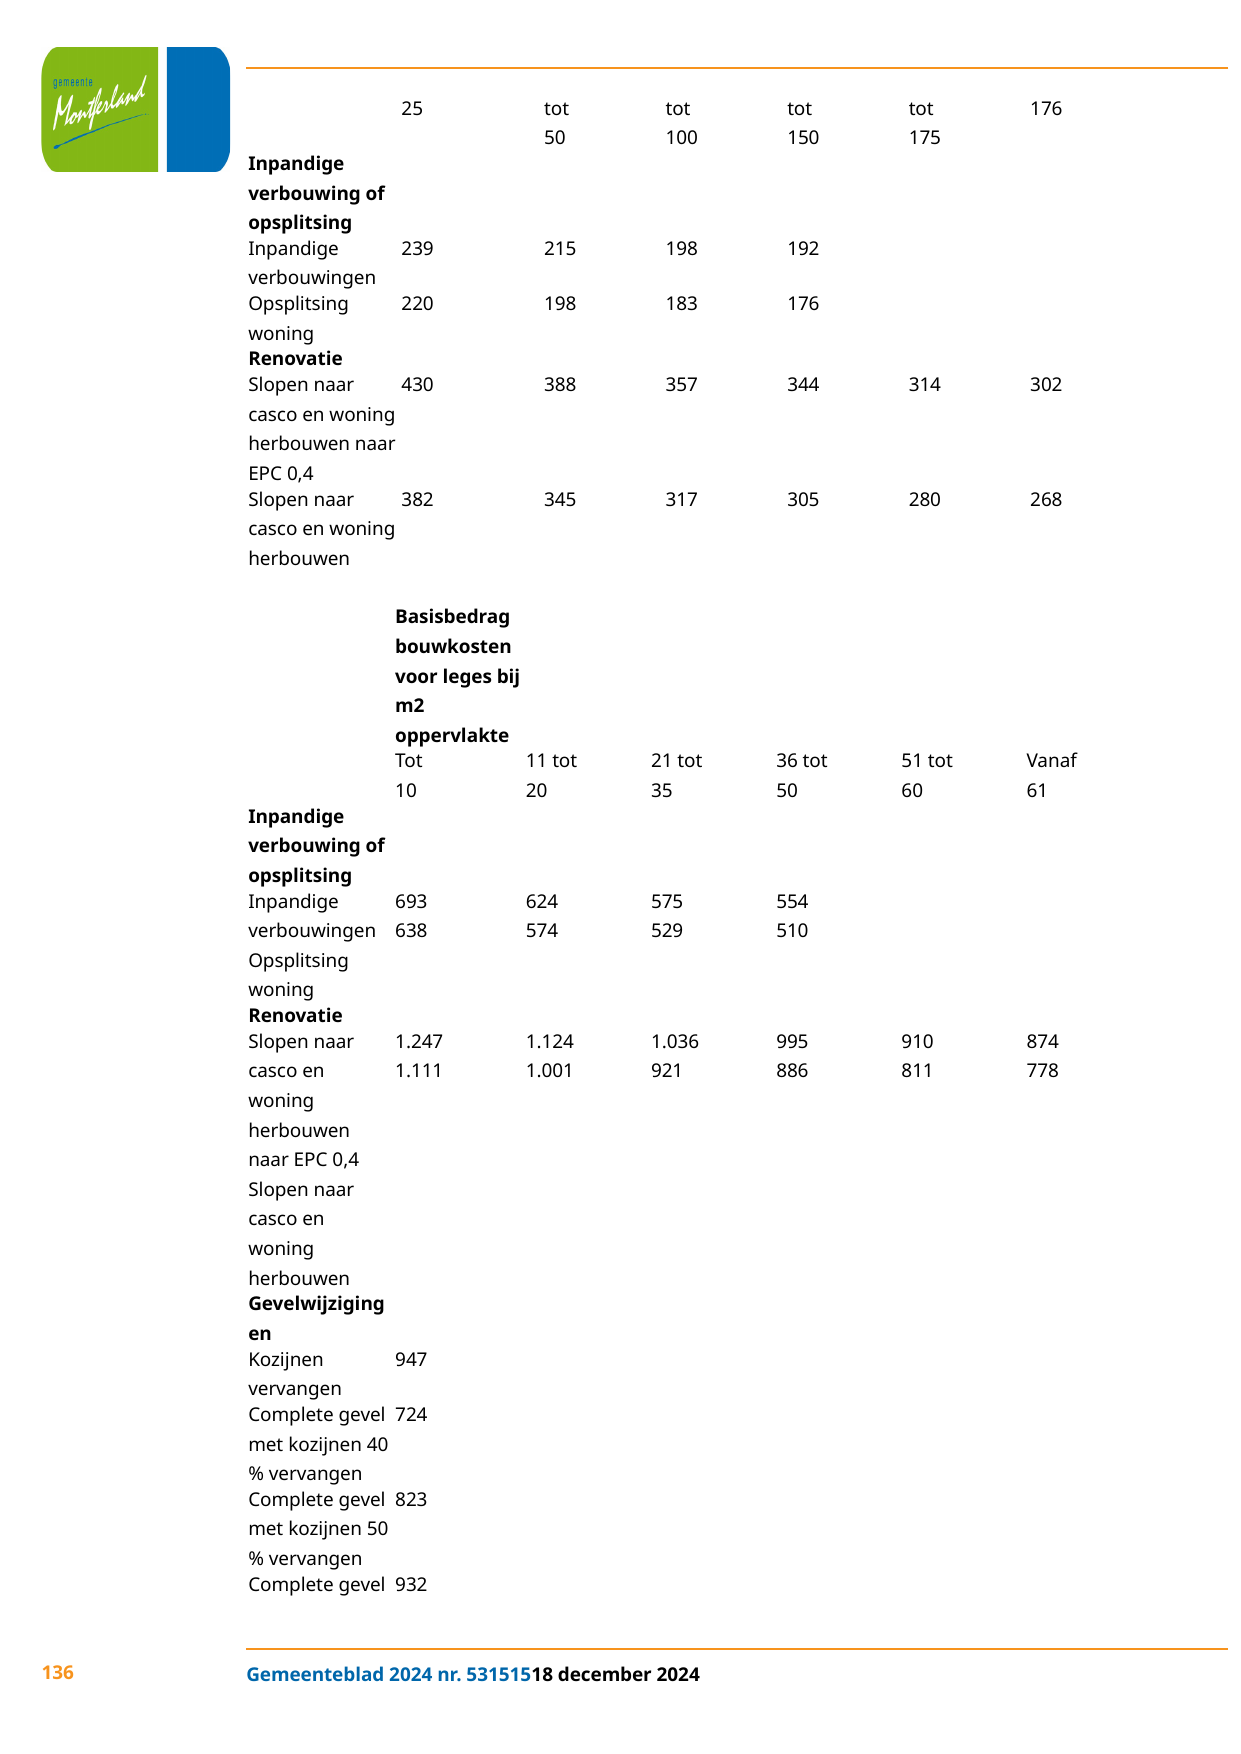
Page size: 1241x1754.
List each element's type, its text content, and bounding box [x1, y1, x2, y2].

table_cell Slopen naar casco en woning herbouwen naar EPC 0,4 Slopen naar casco en woning herbouwen [248, 1028, 395, 1291]
table_cell 21 tot 35 [651, 748, 776, 803]
table_cell tot 175 [909, 95, 1030, 150]
table_cell Vanaf 61 [1026, 748, 1152, 803]
table_cell 575 529 [651, 888, 776, 1002]
table_cell [909, 346, 1030, 371]
table_cell 724 [395, 1401, 526, 1486]
table_cell 430 [401, 371, 544, 486]
table_cell 345 [544, 486, 665, 571]
table_cell [651, 803, 776, 888]
table_cell 280 [909, 486, 1030, 571]
table_cell 176 [1030, 95, 1152, 150]
table_cell 554 510 [776, 888, 901, 1002]
picture [41, 47, 231, 172]
table_cell 947 [395, 1346, 526, 1401]
table_cell 302 [1030, 371, 1152, 486]
table_header Basisbedrag bouwkosten voor leges bij m2 oppervlakte [395, 604, 526, 748]
table_cell Slopen naar casco en woning herbouwen [248, 486, 401, 571]
table_cell [1030, 235, 1152, 290]
table_cell [395, 1291, 526, 1346]
table_cell [909, 150, 1030, 235]
table_cell 220 [401, 290, 544, 346]
table_header [248, 604, 395, 748]
table_cell 268 [1030, 486, 1152, 571]
table_cell 317 [665, 486, 787, 571]
table_cell Complete gevel [248, 1571, 395, 1597]
table_cell tot 50 [544, 95, 665, 150]
table_cell [395, 803, 526, 888]
table_cell 910 811 [901, 1028, 1026, 1291]
table_cell 314 [909, 371, 1030, 486]
table_cell [665, 150, 787, 235]
table_cell [401, 346, 544, 371]
table_cell [1026, 1003, 1152, 1028]
table_cell 25 [401, 95, 544, 150]
table_cell 357 [665, 371, 787, 486]
table_cell 198 [544, 290, 665, 346]
table_cell [401, 150, 544, 235]
table_cell Inpandige verbouwingen Opsplitsing woning [248, 888, 395, 1002]
table_cell [1030, 346, 1152, 371]
table_cell [787, 346, 908, 371]
table_cell [1030, 150, 1152, 235]
table_cell [901, 803, 1026, 888]
table_cell 1.036 921 [651, 1028, 776, 1291]
table_cell 995 886 [776, 1028, 901, 1291]
table_cell tot 100 [665, 95, 787, 150]
table_cell [901, 1003, 1026, 1028]
table_cell [544, 150, 665, 235]
table_cell [526, 1003, 651, 1028]
table_cell 1.247 1.111 [395, 1028, 526, 1291]
table_cell Tot 10 [395, 748, 526, 803]
table_cell Renovatie [248, 1003, 395, 1028]
table_cell Kozijnen vervangen [248, 1346, 395, 1401]
table_cell tot 150 [787, 95, 908, 150]
table_cell [248, 748, 395, 803]
table_cell [909, 290, 1030, 346]
table_cell [1026, 803, 1152, 888]
table_cell 693 638 [395, 888, 526, 1002]
table_cell Opsplitsing woning [248, 290, 401, 346]
table_cell [665, 346, 787, 371]
table_cell 823 [395, 1486, 526, 1571]
table_cell [901, 888, 1026, 1002]
table_cell 305 [787, 486, 908, 571]
table_cell 36 tot 50 [776, 748, 901, 803]
table_cell 176 [787, 290, 908, 346]
table_cell 1.124 1.001 [526, 1028, 651, 1291]
table_cell Complete gevel met kozijnen 40 % vervangen [248, 1401, 395, 1486]
table_cell [544, 346, 665, 371]
table_cell Inpandige verbouwing of opsplitsing [248, 150, 401, 235]
table_cell [1026, 888, 1152, 1002]
table_cell 215 [544, 235, 665, 290]
table_cell Renovatie [248, 346, 401, 371]
table_cell 382 [401, 486, 544, 571]
table_cell [776, 803, 901, 888]
table_cell [787, 150, 908, 235]
table_cell 11 tot 20 [526, 748, 651, 803]
table_cell 624 574 [526, 888, 651, 1002]
table_cell Gevelwijzigingen [248, 1291, 395, 1346]
table_cell [776, 1003, 901, 1028]
table_cell Inpandige verbouwingen [248, 235, 401, 290]
table_cell 183 [665, 290, 787, 346]
table_cell 932 [395, 1571, 526, 1597]
table_cell [909, 235, 1030, 290]
table_cell 192 [787, 235, 908, 290]
table_cell [526, 803, 651, 888]
table_cell Slopen naar casco en woning herbouwen naar EPC 0,4 [248, 371, 401, 486]
table_cell Inpandige verbouwing of opsplitsing [248, 803, 395, 888]
table_cell 874 778 [1026, 1028, 1152, 1291]
table_cell Complete gevel met kozijnen 50 % vervangen [248, 1486, 395, 1571]
table_cell [248, 95, 401, 150]
table_cell 344 [787, 371, 908, 486]
table_cell [395, 1003, 526, 1028]
table_cell 51 tot 60 [901, 748, 1026, 803]
table_cell 239 [401, 235, 544, 290]
table_cell [1030, 290, 1152, 346]
table_cell 198 [665, 235, 787, 290]
table_cell 388 [544, 371, 665, 486]
table_cell [651, 1003, 776, 1028]
